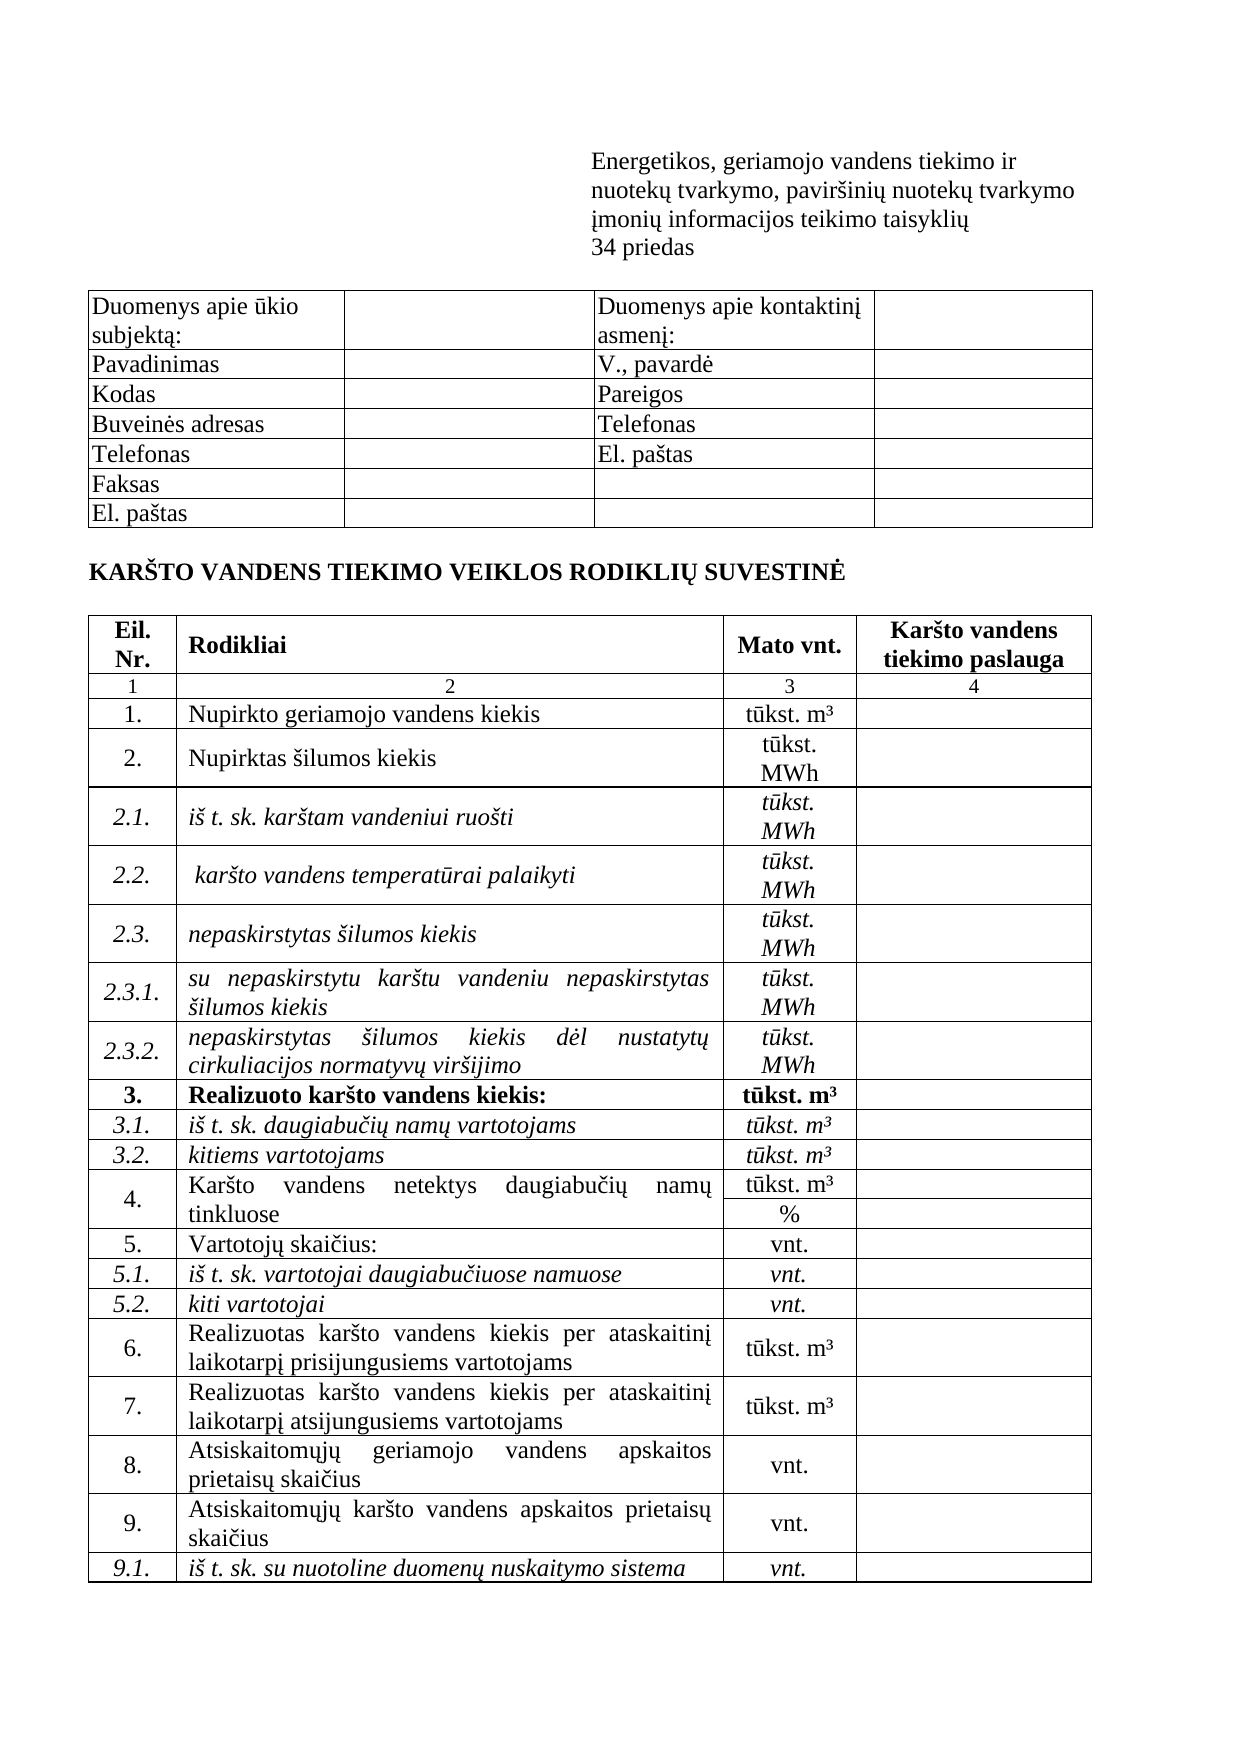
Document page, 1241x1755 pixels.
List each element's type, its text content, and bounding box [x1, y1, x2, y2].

table_cell 1. [89, 699, 176, 728]
table_cell [595, 499, 874, 527]
table_cell iš t. sk. karštam vandeniui ruošti [177, 788, 723, 845]
table_cell Telefonas [595, 409, 874, 438]
table_cell nepaskirstytas šilumos kiekis dėl nustatytų cirkuliacijos normatyvų viršijimo [177, 1022, 723, 1079]
table_cell 1 [89, 674, 176, 698]
table_cell V., pavardė [595, 350, 874, 378]
table_cell su nepaskirstytu karštu vandeniu nepaskirstytas šilumos kiekis [177, 963, 723, 1021]
table_cell 9. [89, 1494, 176, 1552]
table_cell Pareigos [595, 379, 874, 408]
table_cell tūkst. m³ [724, 1170, 856, 1198]
table_cell [875, 469, 1092, 497]
table_cell [875, 439, 1092, 468]
table_cell tūkst. MWh [724, 905, 856, 962]
table_cell [345, 469, 594, 497]
table_cell [345, 439, 594, 468]
table_header Eil. Nr. [89, 616, 176, 673]
table_cell vnt. [724, 1553, 856, 1581]
table_cell Realizuotas karšto vandens kiekis per ataskaitinį laikotarpį atsijungusiems vartotojams [177, 1377, 723, 1434]
table_cell tūkst. m³ [724, 1140, 856, 1168]
table_cell [857, 699, 1091, 728]
table_cell [857, 1110, 1091, 1139]
table_cell Atsiskaitomųjų geriamojo vandens apskaitos prietaisų skaičius [177, 1436, 723, 1493]
table_cell [857, 729, 1091, 786]
table_cell Realizuotas karšto vandens kiekis per ataskaitinį laikotarpį prisijungusiems vartotojams [177, 1319, 723, 1376]
table_cell 6. [89, 1319, 176, 1376]
table_header [875, 291, 1092, 348]
table_cell [857, 1553, 1091, 1581]
table_cell [857, 1080, 1091, 1109]
table_header Mato vnt. [724, 616, 856, 673]
table_cell [857, 1319, 1091, 1376]
table_header [345, 291, 594, 348]
table_cell iš t. sk. su nuotoline duomenų nuskaitymo sistema [177, 1553, 723, 1581]
table_cell [857, 1436, 1091, 1493]
table_cell tūkst. MWh [724, 729, 856, 786]
table_cell 2.1. [89, 788, 176, 845]
table_cell karšto vandens temperatūrai palaikyti [177, 846, 723, 903]
table_cell [857, 1289, 1091, 1317]
table_cell tūkst. m³ [724, 1319, 856, 1376]
table_cell 2. [89, 729, 176, 786]
table_cell 2.3.2. [89, 1022, 176, 1079]
table_header Duomenys apie kontaktinį asmenį: [595, 291, 874, 348]
table_cell [857, 1494, 1091, 1552]
table_cell Nupirkto geriamojo vandens kiekis [177, 699, 723, 728]
table_cell [857, 1170, 1091, 1198]
table_cell tūkst. m³ [724, 1377, 856, 1434]
table_cell Karšto vandens netektys daugiabučių namų tinkluose [177, 1170, 723, 1228]
table_cell vnt. [724, 1259, 856, 1288]
table_cell [345, 350, 594, 378]
table_cell Vartotojų skaičius: [177, 1229, 723, 1258]
table_cell 4 [857, 674, 1091, 698]
table_cell El. paštas [89, 499, 344, 527]
table_cell [875, 350, 1092, 378]
table_cell vnt. [724, 1494, 856, 1552]
table_cell tūkst. MWh [724, 963, 856, 1021]
table_cell [345, 379, 594, 408]
table_cell Pavadinimas [89, 350, 344, 378]
table_cell tūkst. MWh [724, 788, 856, 845]
text nuotekų tvarkymo, paviršinių nuotekų tvarkymo [591, 175, 1122, 204]
table_cell iš t. sk. daugiabučių namų vartotojams [177, 1110, 723, 1139]
table_cell 9.1. [89, 1553, 176, 1581]
table_cell [857, 1377, 1091, 1434]
table_cell Faksas [89, 469, 344, 497]
table_cell 2 [177, 674, 723, 698]
text Energetikos, geriamojo vandens tiekimo ir [89, 146, 1122, 175]
table_cell [345, 409, 594, 438]
table_cell 5. [89, 1229, 176, 1258]
table_cell vnt. [724, 1436, 856, 1493]
table_cell 4. [89, 1170, 176, 1228]
table_cell [857, 1140, 1091, 1168]
table_cell 8. [89, 1436, 176, 1493]
table_cell % [724, 1199, 856, 1228]
table_header Karšto vandens tiekimo paslauga [857, 616, 1091, 673]
table_cell kiti vartotojai [177, 1289, 723, 1317]
table_cell tūkst. MWh [724, 846, 856, 903]
table_cell El. paštas [595, 439, 874, 468]
table_cell 2.2. [89, 846, 176, 903]
table_cell Kodas [89, 379, 344, 408]
table_cell Buveinės adresas [89, 409, 344, 438]
table_cell Nupirktas šilumos kiekis [177, 729, 723, 786]
table_cell [875, 379, 1092, 408]
text 34 priedas [591, 232, 1122, 261]
table_cell 3.2. [89, 1140, 176, 1168]
table_cell [875, 409, 1092, 438]
text įmonių informacijos teikimo taisyklių [591, 204, 1122, 232]
table_cell [875, 499, 1092, 527]
table_cell nepaskirstytas šilumos kiekis [177, 905, 723, 962]
table_cell [857, 1229, 1091, 1258]
table_cell [857, 905, 1091, 962]
table_header Duomenys apie ūkio subjektą: [89, 291, 344, 348]
table_cell [857, 846, 1091, 903]
table_cell 3.1. [89, 1110, 176, 1139]
table_cell 3 [724, 674, 856, 698]
table_cell iš t. sk. vartotojai daugiabučiuose namuose [177, 1259, 723, 1288]
table_cell tūkst. m³ [724, 699, 856, 728]
text KARŠTO VANDENS TIEKIMO VEIKLOS RODIKLIŲ SUVESTINĖ [89, 557, 1122, 586]
table_cell tūkst. m³ [724, 1080, 856, 1109]
table_cell 2.3. [89, 905, 176, 962]
table_cell 3. [89, 1080, 176, 1109]
table_cell [857, 788, 1091, 845]
table_cell [857, 1022, 1091, 1079]
table_cell vnt. [724, 1229, 856, 1258]
table_cell [595, 469, 874, 497]
table_cell 7. [89, 1377, 176, 1434]
table_cell kitiems vartotojams [177, 1140, 723, 1168]
table_cell Realizuoto karšto vandens kiekis: [177, 1080, 723, 1109]
table_header Rodikliai [177, 616, 723, 673]
table_cell 5.1. [89, 1259, 176, 1288]
table_cell tūkst. MWh [724, 1022, 856, 1079]
table_cell Telefonas [89, 439, 344, 468]
table_cell 5.2. [89, 1289, 176, 1317]
table_cell [857, 1199, 1091, 1228]
table_cell [857, 963, 1091, 1021]
table_cell [345, 499, 594, 527]
table_cell tūkst. m³ [724, 1110, 856, 1139]
table_cell 2.3.1. [89, 963, 176, 1021]
table_cell vnt. [724, 1289, 856, 1317]
table_cell Atsiskaitomųjų karšto vandens apskaitos prietaisų skaičius [177, 1494, 723, 1552]
table_cell [857, 1259, 1091, 1288]
